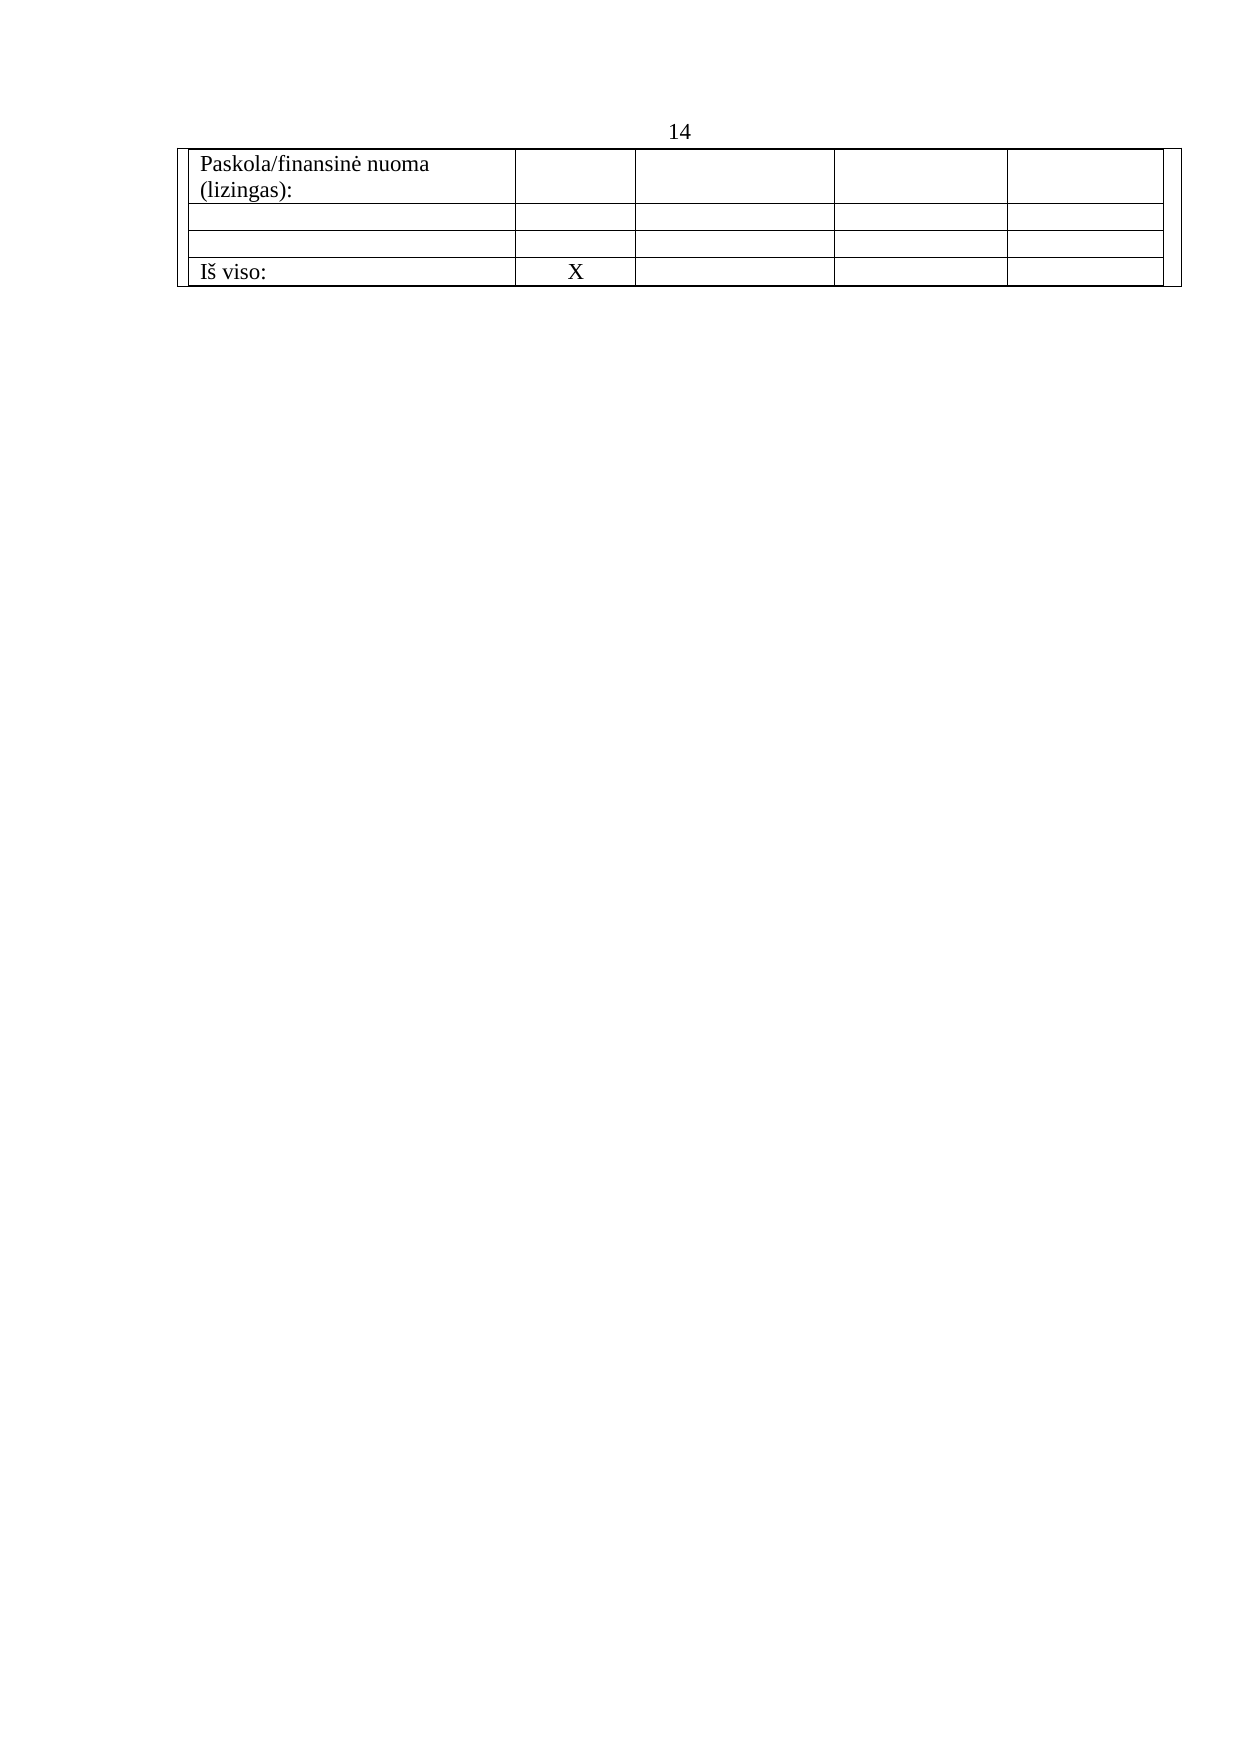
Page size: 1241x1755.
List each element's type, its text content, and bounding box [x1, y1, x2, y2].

table_cell Paskola/finansinė nuoma (lizingas): [189, 150, 515, 202]
table_cell [636, 231, 834, 257]
table_cell Iš viso: [189, 258, 515, 284]
table_cell [516, 150, 635, 202]
table_cell [516, 204, 635, 230]
table_cell [835, 258, 1007, 284]
table_cell [1008, 231, 1163, 257]
table_cell [835, 231, 1007, 257]
table_cell [1008, 204, 1163, 230]
table_cell [516, 231, 635, 257]
table_cell [636, 204, 834, 230]
table_cell [1008, 150, 1163, 202]
table_cell X [516, 258, 635, 284]
table_cell [636, 150, 834, 202]
table_cell [835, 204, 1007, 230]
table_cell [835, 150, 1007, 202]
table_header [1164, 149, 1181, 286]
table_cell [636, 258, 834, 284]
table_cell [189, 231, 515, 257]
table_header [178, 149, 188, 286]
table_cell [1008, 258, 1163, 284]
table_cell [189, 204, 515, 230]
